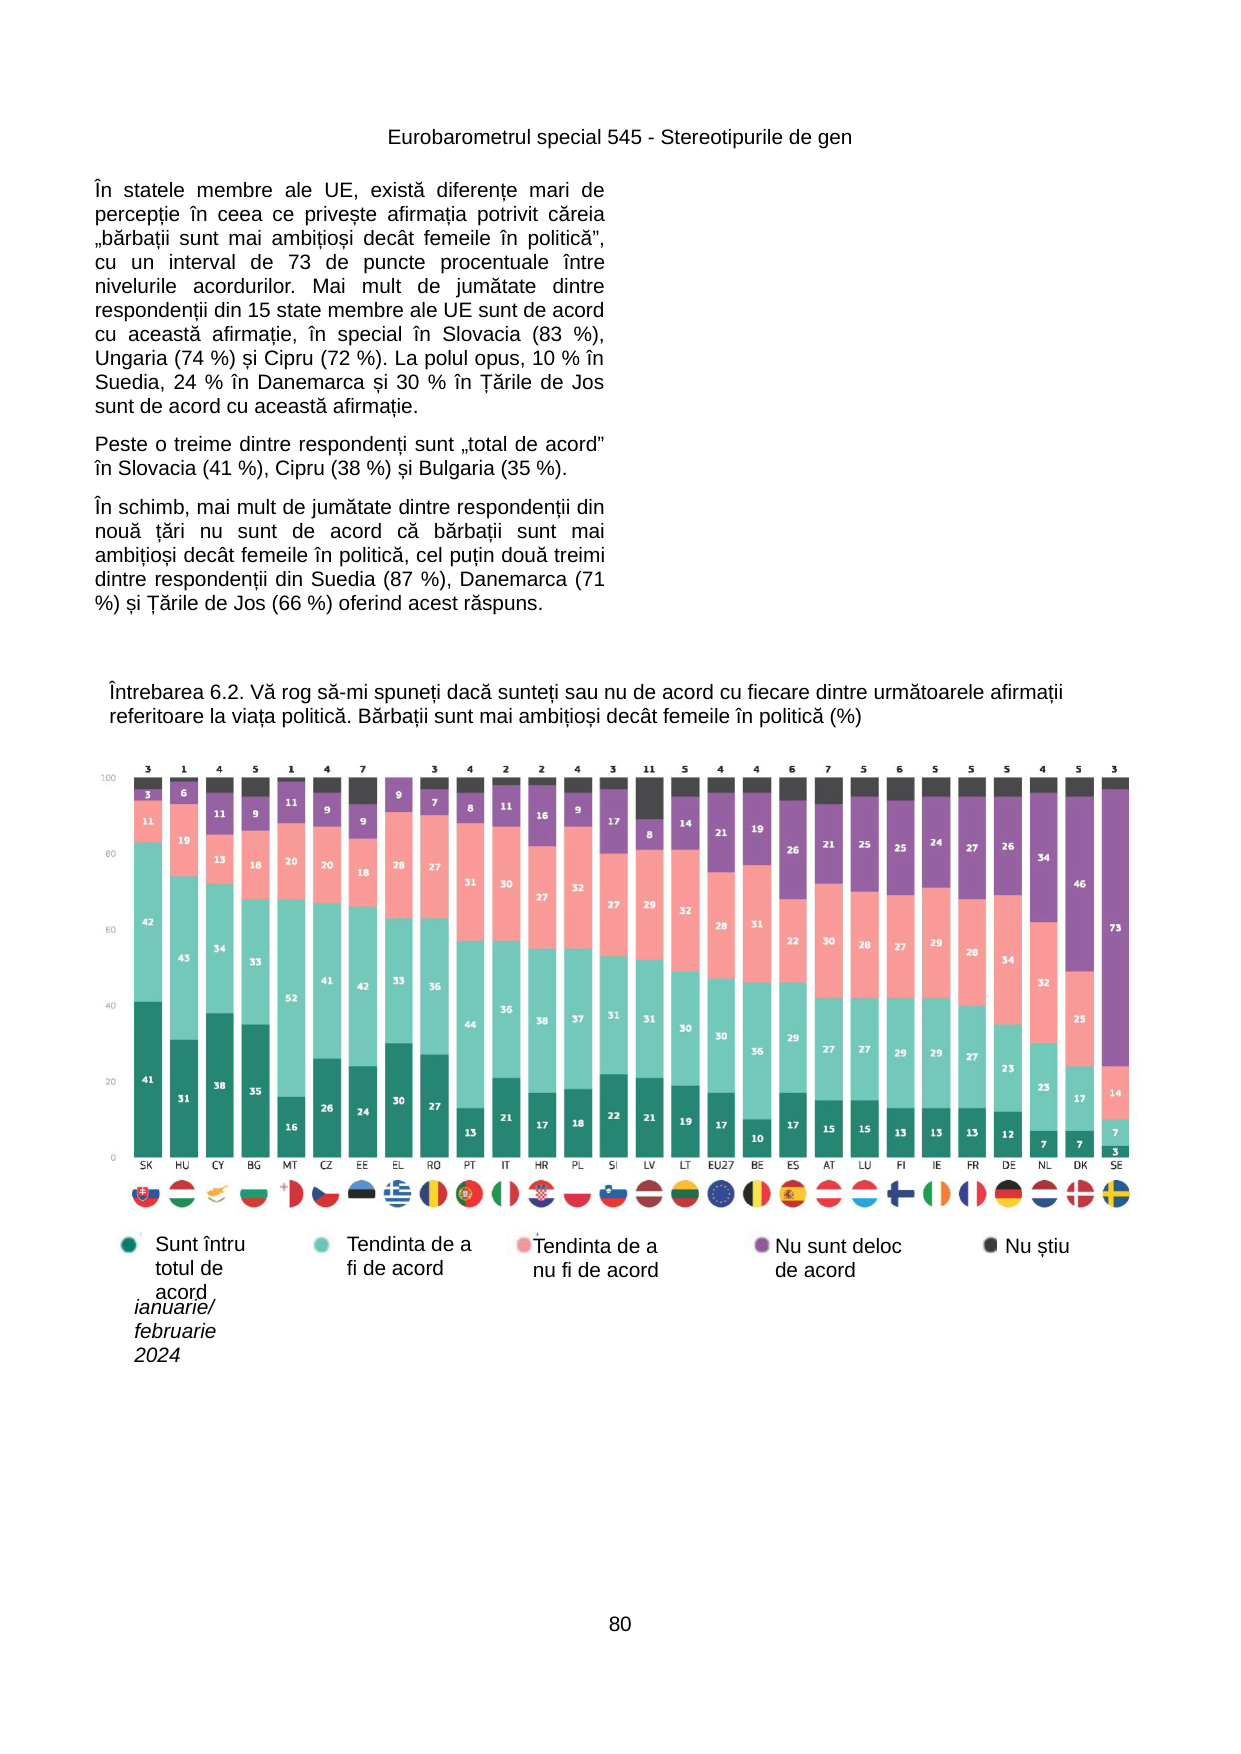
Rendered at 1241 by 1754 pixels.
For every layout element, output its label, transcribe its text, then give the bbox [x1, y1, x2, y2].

picture [110, 1226, 997, 1257]
text În statele membre ale UE, există diferențe mari de percepție în ceea ce privește afirmația potrivit căreia „bărbații sunt mai ambițioși decât femeile în politică”, cu un interval de 73 de puncte procentuale între nivelurile acordurilor. Mai mult de jumătate dintre respondenții din 15 state membre ale UE sunt de acord cu această afirmație, în special în Slovacia (83 %), Ungaria (74 %) și Cipru (72 %). La polul opus, 10 % în Suedia, 24 % în Danemarca și 30 % în Țările de Jos sunt de acord cu această afirmație. [94, 178, 605, 418]
text În schimb, mai mult de jumătate dintre respondenții din nouă țări nu sunt de acord că bărbații sunt mai ambițioși decât femeile în politică, cel puțin două treimi dintre respondenții din Suedia (87 %), Danemarca (71 %) și Țările de Jos (66 %) oferind acest răspuns. [94, 495, 605, 614]
picture [95, 762, 1139, 1212]
text Peste o treime dintre respondenți sunt „total de acord” în Slovacia (41 %), Cipru (38 %) și Bulgaria (35 %). [94, 432, 605, 480]
